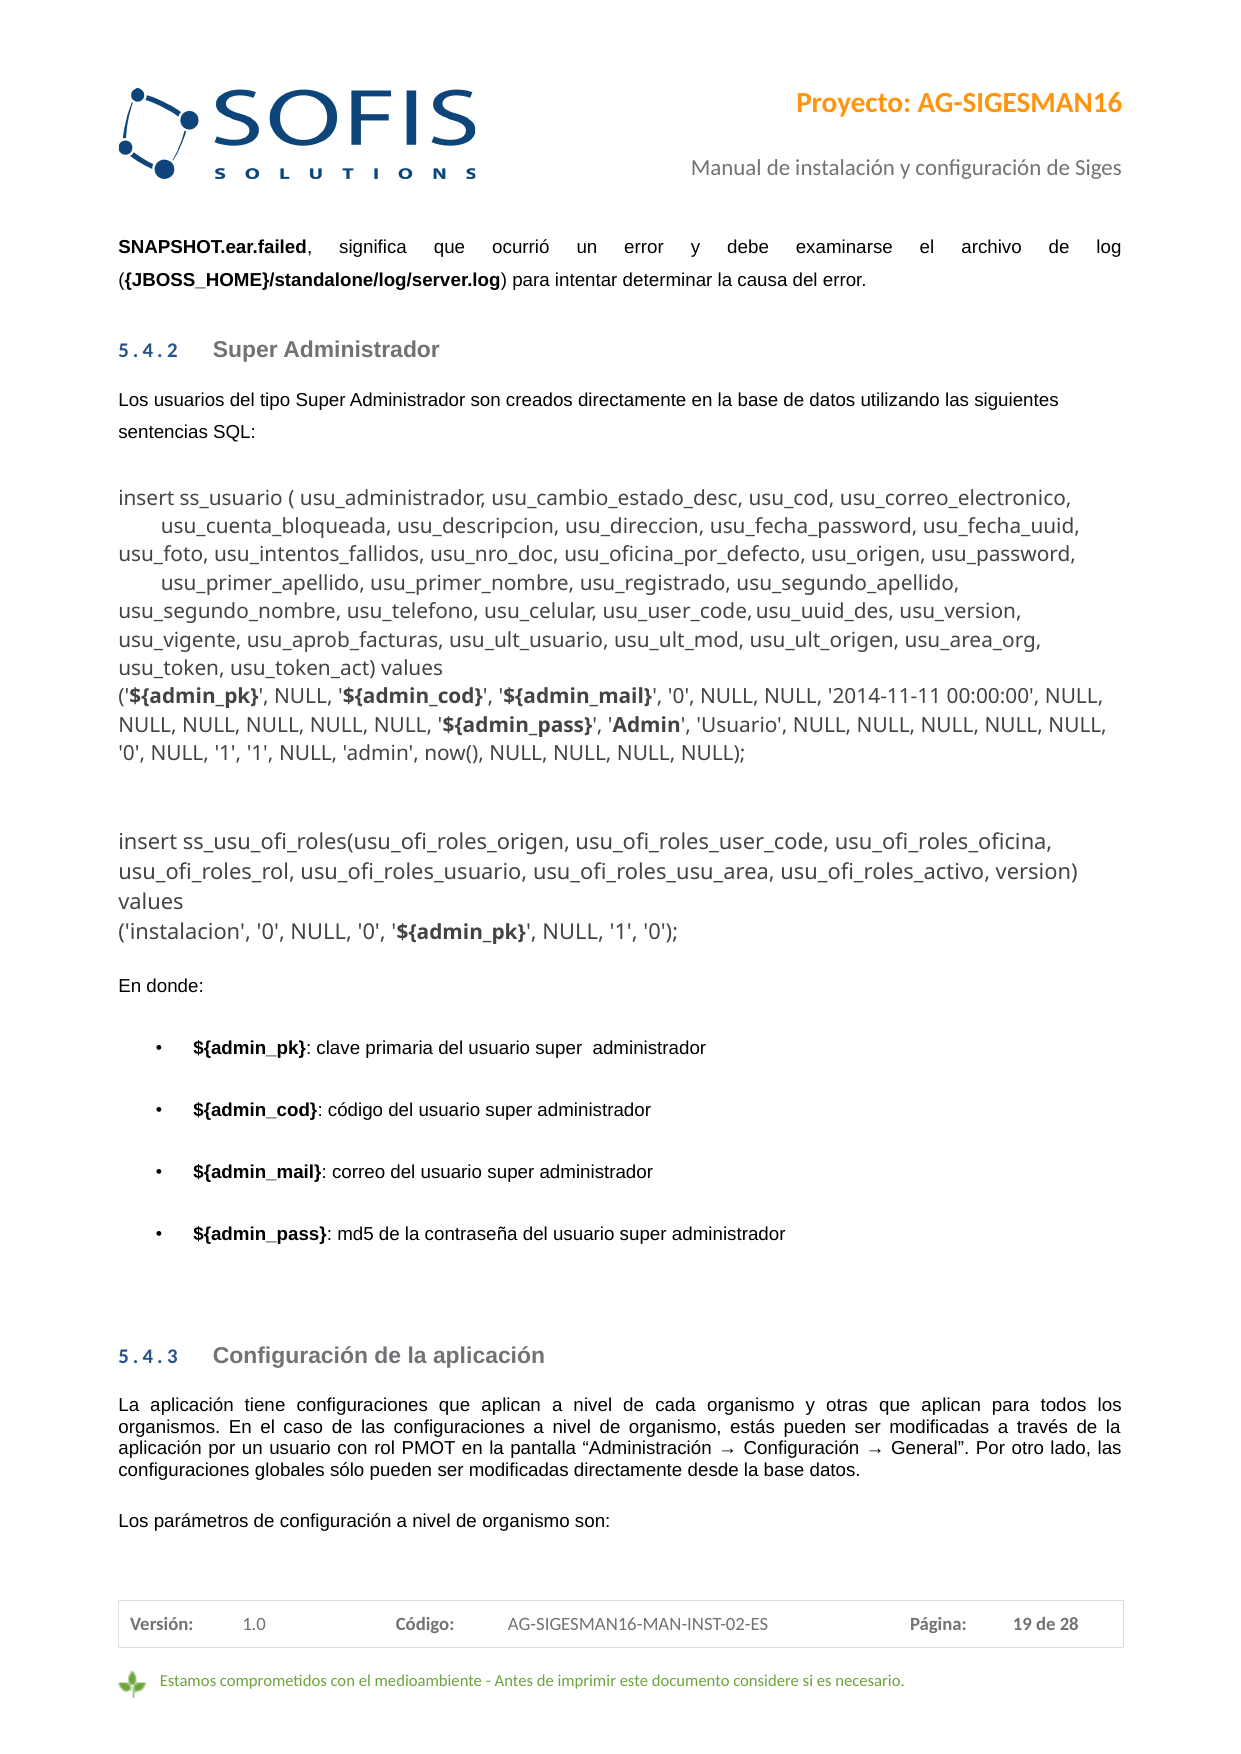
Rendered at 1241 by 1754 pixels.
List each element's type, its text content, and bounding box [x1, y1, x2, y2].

list ${admin_cod}: código del usuario super administrador [156, 1099, 1122, 1120]
picture [118, 88, 476, 179]
subtitle Super Administrador [118, 336, 1122, 363]
picture [118, 1670, 148, 1698]
subtitle Configuración de la aplicación [118, 1342, 1122, 1368]
list ${admin_pass}: md5 de la contraseña del usuario super administrador [156, 1223, 1122, 1244]
text insert ss_usuario ( usu_administrador, usu_cambio_estado_desc, usu_cod, usu_correo_electronico, usu_cuenta_bloqueada, usu_descripcion, usu_direccion, usu_fecha_password, usu_fecha_uuid, usu_foto, usu_intentos_fallidos, usu_nro_doc, usu_oficina_por_defecto, usu_origen, usu_password, usu_primer_apellido, usu_primer_nombre, usu_registrado, usu_segundo_apellido, usu_segundo_nombre, usu_telefono, usu_celular, usu_user_code, usu_uuid_des, usu_version, usu_vigente, usu_aprob_facturas, usu_ult_usuario, usu_ult_mod, usu_ult_origen, usu_area_org, usu_token, usu_token_act) values [118, 483, 1122, 682]
text SNAPSHOT.ear.failed, significa que ocurrió un error y debe examinarse el archivo de log ({JBOSS_HOME}/standalone/log/server.log) para intentar determinar la causa del error. [118, 236, 1122, 290]
text Los parámetros de configuración a nivel de organismo son: [118, 1510, 1122, 1531]
text La aplicación tiene configuraciones que aplican a nivel de cada organismo y otras que aplican para todos los organismos. En el caso de las configuraciones a nivel de organismo, estás pueden ser modificadas a través de la aplicación por un usuario con rol PMOT en la pantalla “Administración → Configuración → General”. Por otro lado, las configuraciones globales sólo pueden ser modificadas directamente desde la base datos. [118, 1394, 1122, 1480]
text ('${admin_pk}', NULL, '${admin_cod}', '${admin_mail}', '0', NULL, NULL, '2014-11-11 00:00:00', NULL, NULL, NULL, NULL, NULL, NULL, '${admin_pass}', 'Admin', 'Usuario', NULL, NULL, NULL, NULL, NULL, '0', NULL, '1', '1', NULL, 'admin', now(), NULL, NULL, NULL, NULL); [118, 682, 1122, 767]
text En donde: [118, 975, 1122, 996]
text Los usuarios del tipo Super Administrador son creados directamente en la base de datos utilizando las siguientes sentencias SQL: [118, 388, 1122, 442]
list ${admin_mail}: correo del usuario super administrador [156, 1161, 1122, 1182]
text insert ss_usu_ofi_roles(usu_ofi_roles_origen, usu_ofi_roles_user_code, usu_ofi_roles_oficina, usu_ofi_roles_rol, usu_ofi_roles_usuario, usu_ofi_roles_usu_area, usu_ofi_roles_activo, version) values ('instalacion', '0', NULL, '0', '${admin_pk}', NULL, '1', '0'); [118, 826, 1122, 945]
list ${admin_pk}: clave primaria del usuario super administrador [156, 1037, 1122, 1058]
